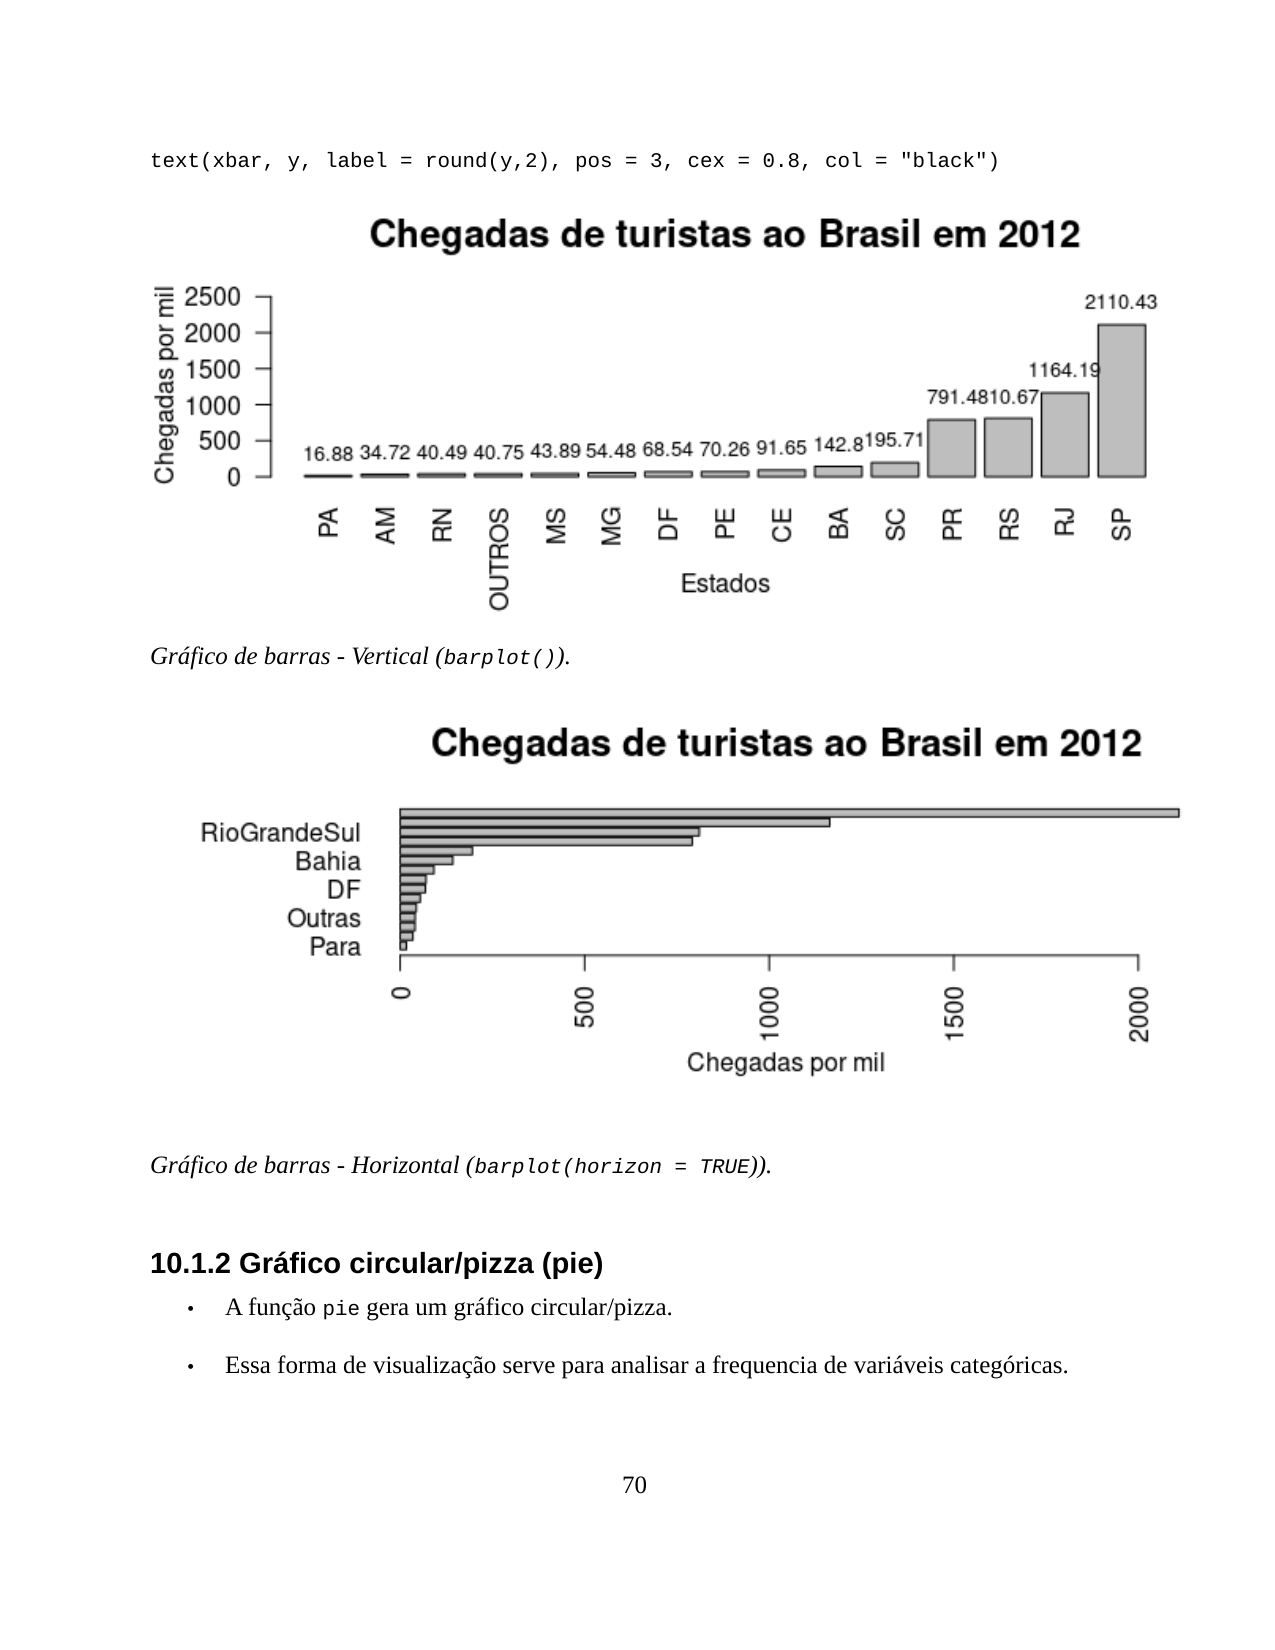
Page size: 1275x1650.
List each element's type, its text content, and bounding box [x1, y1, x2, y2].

picture [150, 682, 1240, 1138]
text Gráfico de barras - Vertical (barplot()). [150, 641, 1125, 670]
list Essa forma de visualização serve para analisar a frequencia de variáveis categóricas. [187, 1350, 1125, 1408]
text Gráfico de barras - Horizontal (barplot(horizon = TRUE)). [150, 1150, 1125, 1180]
text text(xbar, y, label = round(y,2), pos = 3, cex = 0.8, col = "black") [150, 150, 1125, 173]
picture [150, 173, 1240, 629]
list A função pie gera um gráfico circular/pizza. [187, 1292, 1125, 1350]
subtitle 10.1.2 Gráfico circular/pizza (pie) [150, 1246, 1125, 1279]
